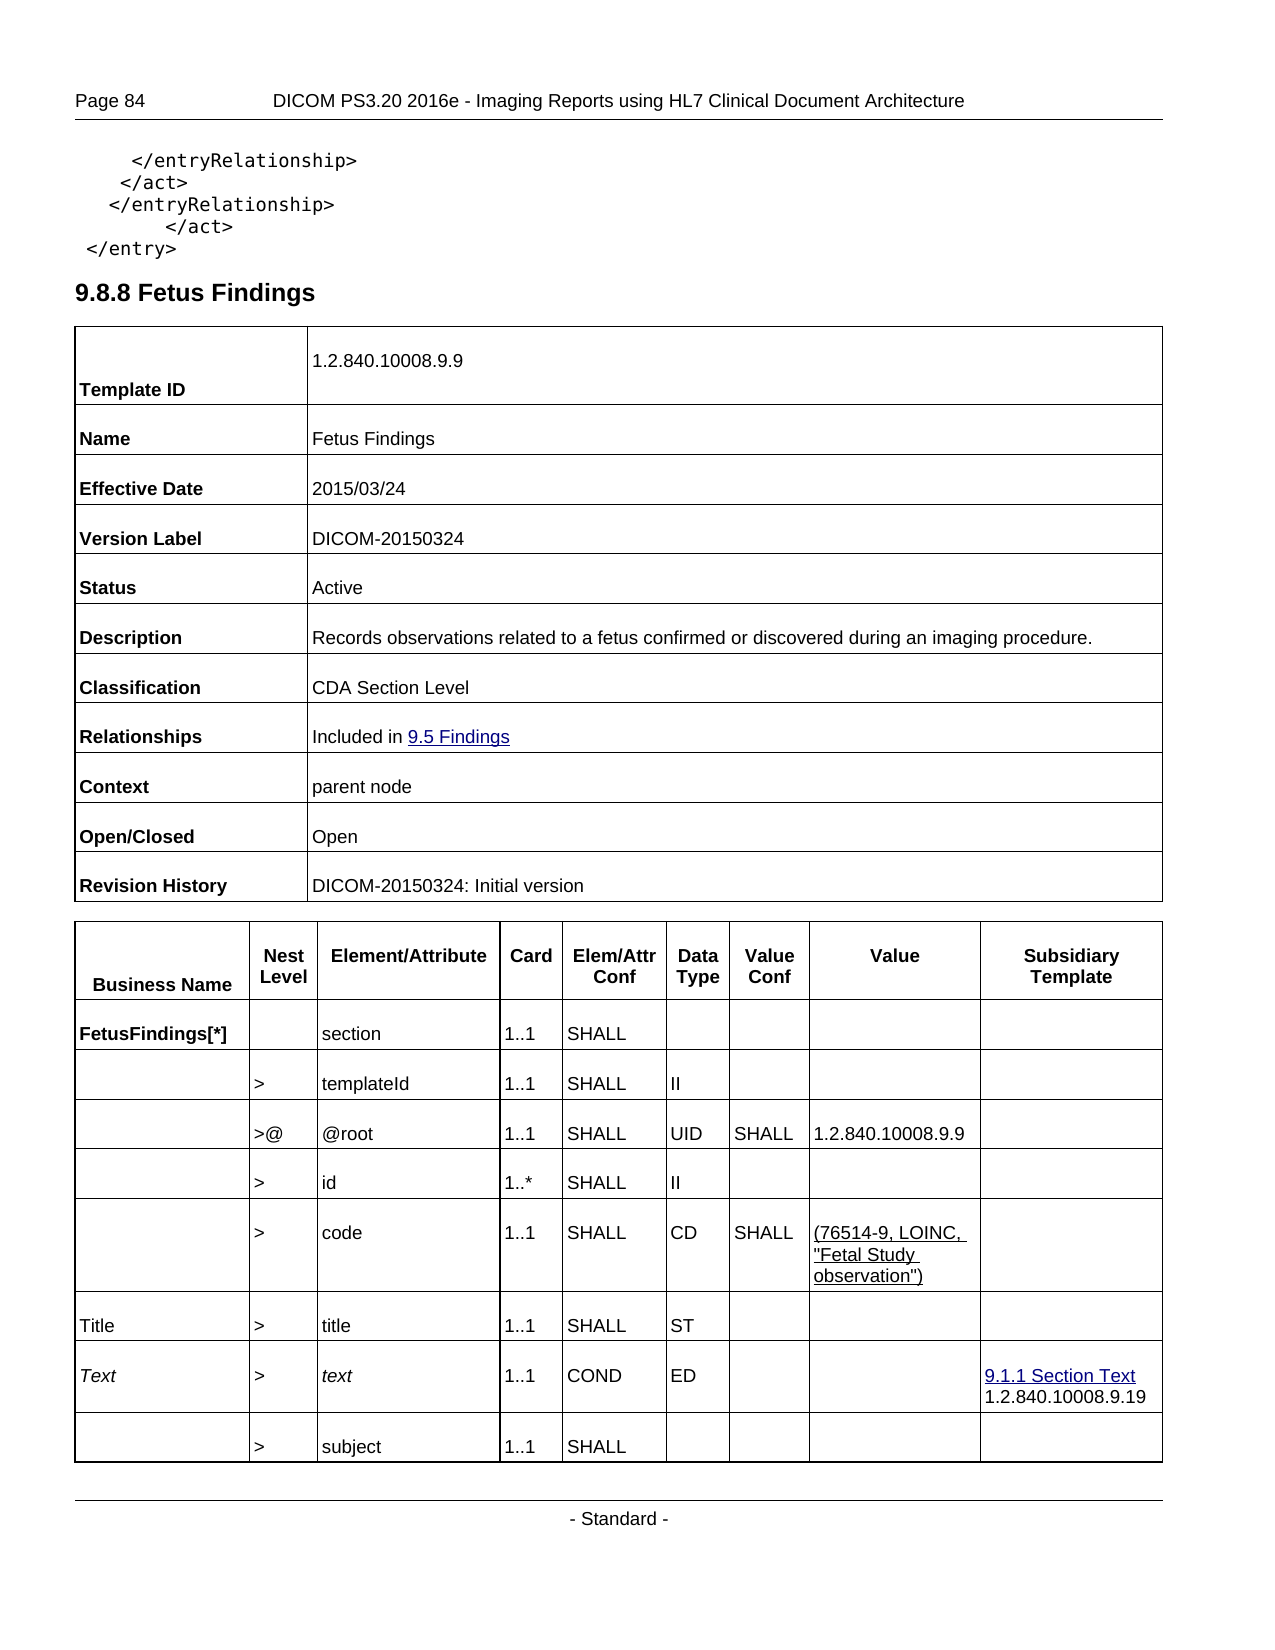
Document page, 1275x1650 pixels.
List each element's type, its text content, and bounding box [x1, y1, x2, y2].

table_cell II [667, 1149, 729, 1198]
table_cell Effective Date [76, 455, 307, 503]
table_cell [981, 1000, 1162, 1049]
table_cell Relationships [76, 703, 307, 752]
table_cell [981, 1100, 1162, 1148]
table_cell SHALL [563, 1149, 666, 1198]
table_cell [730, 1413, 809, 1461]
table_cell DICOM-20150324: Initial version [308, 852, 1162, 901]
table_cell [981, 1292, 1162, 1340]
table_cell [76, 1100, 249, 1148]
table_cell Records observations related to a fetus confirmed or discovered during an imaging procedure. [308, 604, 1162, 652]
table_header Element/​Attribute [318, 922, 499, 999]
table_header 1.2.840.10008.9.9 [308, 327, 1162, 404]
table_cell SHALL [563, 1000, 666, 1049]
table_cell 1..1 [501, 1100, 562, 1148]
table_cell section [318, 1000, 499, 1049]
table_cell Name [76, 405, 307, 454]
table_cell Fetus​Findings[*] [76, 1000, 249, 1049]
table_header Business Name [76, 922, 249, 999]
table_cell [981, 1050, 1162, 1098]
table_cell template​Id [318, 1050, 499, 1098]
table_cell >@ [250, 1100, 317, 1148]
table_cell 1.2.840.10008.9.9 [810, 1100, 980, 1148]
table_cell [730, 1050, 809, 1098]
table_cell > [250, 1413, 317, 1461]
table_cell text [318, 1341, 499, 1412]
table_header Value Conf [730, 922, 809, 999]
table_cell Description [76, 604, 307, 652]
table_cell [730, 1341, 809, 1412]
table_header Nest Level [250, 922, 317, 999]
table_header Card [501, 922, 562, 999]
table_cell Open/Closed [76, 803, 307, 851]
table_cell Fetus Findings [308, 405, 1162, 454]
table_cell (76514-9, LOINC, "Fetal Study observation") [810, 1199, 980, 1291]
table_cell [810, 1000, 980, 1049]
table_cell [730, 1000, 809, 1049]
table_cell DICOM-20150324 [308, 505, 1162, 553]
table_cell UID [667, 1100, 729, 1148]
table_cell Title [76, 1292, 249, 1340]
table_cell Included in 9.5 Findings [308, 703, 1162, 752]
table_cell Status [76, 554, 307, 603]
table_cell [76, 1199, 249, 1291]
table_cell > [250, 1149, 317, 1198]
table_cell [250, 1000, 317, 1049]
table_cell parent node [308, 753, 1162, 802]
table_cell ED [667, 1341, 729, 1412]
table_cell 9.1.1 Section Text 1.2.840.10008.9.19 [981, 1341, 1162, 1412]
table_cell Open [308, 803, 1162, 851]
table_cell 1..1 [501, 1000, 562, 1049]
table_cell subject [318, 1413, 499, 1461]
table_cell [981, 1149, 1162, 1198]
table_cell [667, 1000, 729, 1049]
table_cell 1..1 [501, 1341, 562, 1412]
table_cell Version Label [76, 505, 307, 553]
table_cell Revision History [76, 852, 307, 901]
table_cell 2015/03/24 [308, 455, 1162, 503]
table_cell SHALL [730, 1199, 809, 1291]
table_cell code [318, 1199, 499, 1291]
table_cell [810, 1413, 980, 1461]
table_cell > [250, 1292, 317, 1340]
table_cell [667, 1413, 729, 1461]
table_cell > [250, 1199, 317, 1291]
table_cell CD [667, 1199, 729, 1291]
table_cell SHALL [730, 1100, 809, 1148]
table_cell Text [76, 1341, 249, 1412]
table_cell 1..1 [501, 1199, 562, 1291]
table_cell Classification [76, 654, 307, 702]
table_cell > [250, 1341, 317, 1412]
table_cell [981, 1413, 1162, 1461]
table_cell [981, 1199, 1162, 1291]
table_cell ST [667, 1292, 729, 1340]
table_cell SHALL [563, 1199, 666, 1291]
table_cell > [250, 1050, 317, 1098]
table_cell title [318, 1292, 499, 1340]
table_header Value [810, 922, 980, 999]
table_cell [810, 1341, 980, 1412]
table_cell [76, 1149, 249, 1198]
table_header Template ID [76, 327, 307, 404]
text </entryRelationship> </act> </entryRelationship> </act> </entry> [75, 150, 1162, 259]
table_cell [76, 1050, 249, 1098]
table_cell [810, 1149, 980, 1198]
table_cell 1..1 [501, 1413, 562, 1461]
table_cell [810, 1050, 980, 1098]
table_cell [730, 1149, 809, 1198]
table_cell SHALL [563, 1292, 666, 1340]
table_cell @root [318, 1100, 499, 1148]
table_cell SHALL [563, 1413, 666, 1461]
table_cell CDA Section Level [308, 654, 1162, 702]
table_cell [76, 1413, 249, 1461]
table_cell COND [563, 1341, 666, 1412]
table_cell SHALL [563, 1050, 666, 1098]
table_cell SHALL [563, 1100, 666, 1148]
table_cell 1..1 [501, 1050, 562, 1098]
table_header Elem/Attr Conf [563, 922, 666, 999]
table_cell [730, 1292, 809, 1340]
table_cell id [318, 1149, 499, 1198]
text 9.8.8 Fetus Findings [75, 278, 1162, 307]
table_cell 1..1 [501, 1292, 562, 1340]
table_cell [810, 1292, 980, 1340]
table_cell Context [76, 753, 307, 802]
table_cell Active [308, 554, 1162, 603]
table_cell II [667, 1050, 729, 1098]
table_header Data Type [667, 922, 729, 999]
table_header Subsidiary Template [981, 922, 1162, 999]
table_cell 1..* [501, 1149, 562, 1198]
